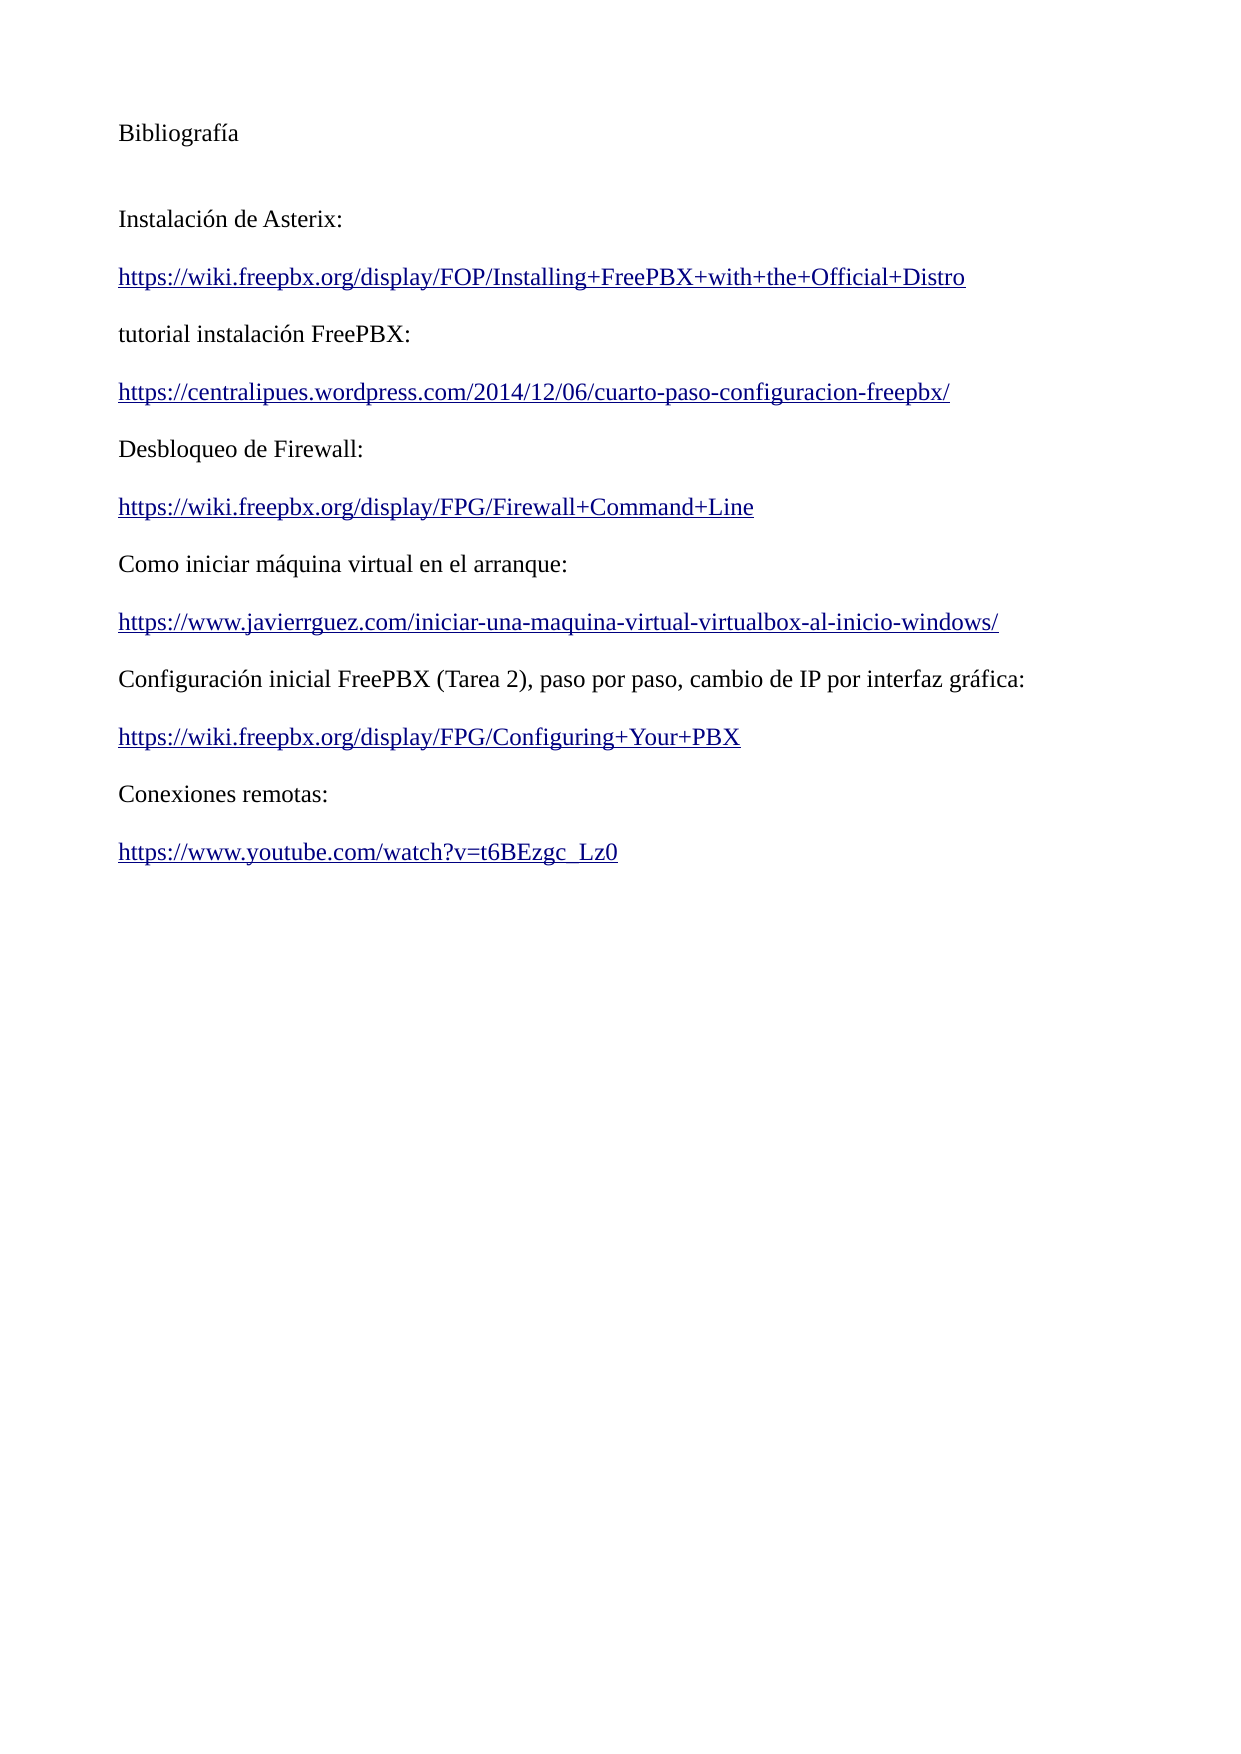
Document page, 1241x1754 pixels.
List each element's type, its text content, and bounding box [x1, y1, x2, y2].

text Configuración inicial FreePBX (Tarea 2), paso por paso, cambio de IP por interfaz gráfica: [118, 664, 1122, 693]
text tutorial instalación FreePBX: [118, 319, 1122, 348]
text https://www.javierrguez.com/iniciar-una-maquina-virtual-virtualbox-al-inicio-windows/ [118, 607, 1122, 636]
text https://wiki.freepbx.org/display/FOP/Installing+FreePBX+with+the+Official+Distro [118, 262, 1122, 291]
text https://wiki.freepbx.org/display/FPG/Firewall+Command+Line [118, 492, 1122, 521]
text Bibliografía [118, 118, 1122, 147]
text https://wiki.freepbx.org/display/FPG/Configuring+Your+PBX [118, 722, 1122, 751]
text https://centralipues.wordpress.com/2014/12/06/cuarto-paso-configuracion-freepbx/ [118, 377, 1122, 406]
text Conexiones remotas: [118, 779, 1122, 808]
text Como iniciar máquina virtual en el arranque: [118, 549, 1122, 578]
text Instalación de Asterix: [118, 204, 1122, 233]
text https://www.youtube.com/watch?v=t6BEzgc_Lz0 [118, 837, 1122, 866]
text Desbloqueo de Firewall: [118, 434, 1122, 463]
